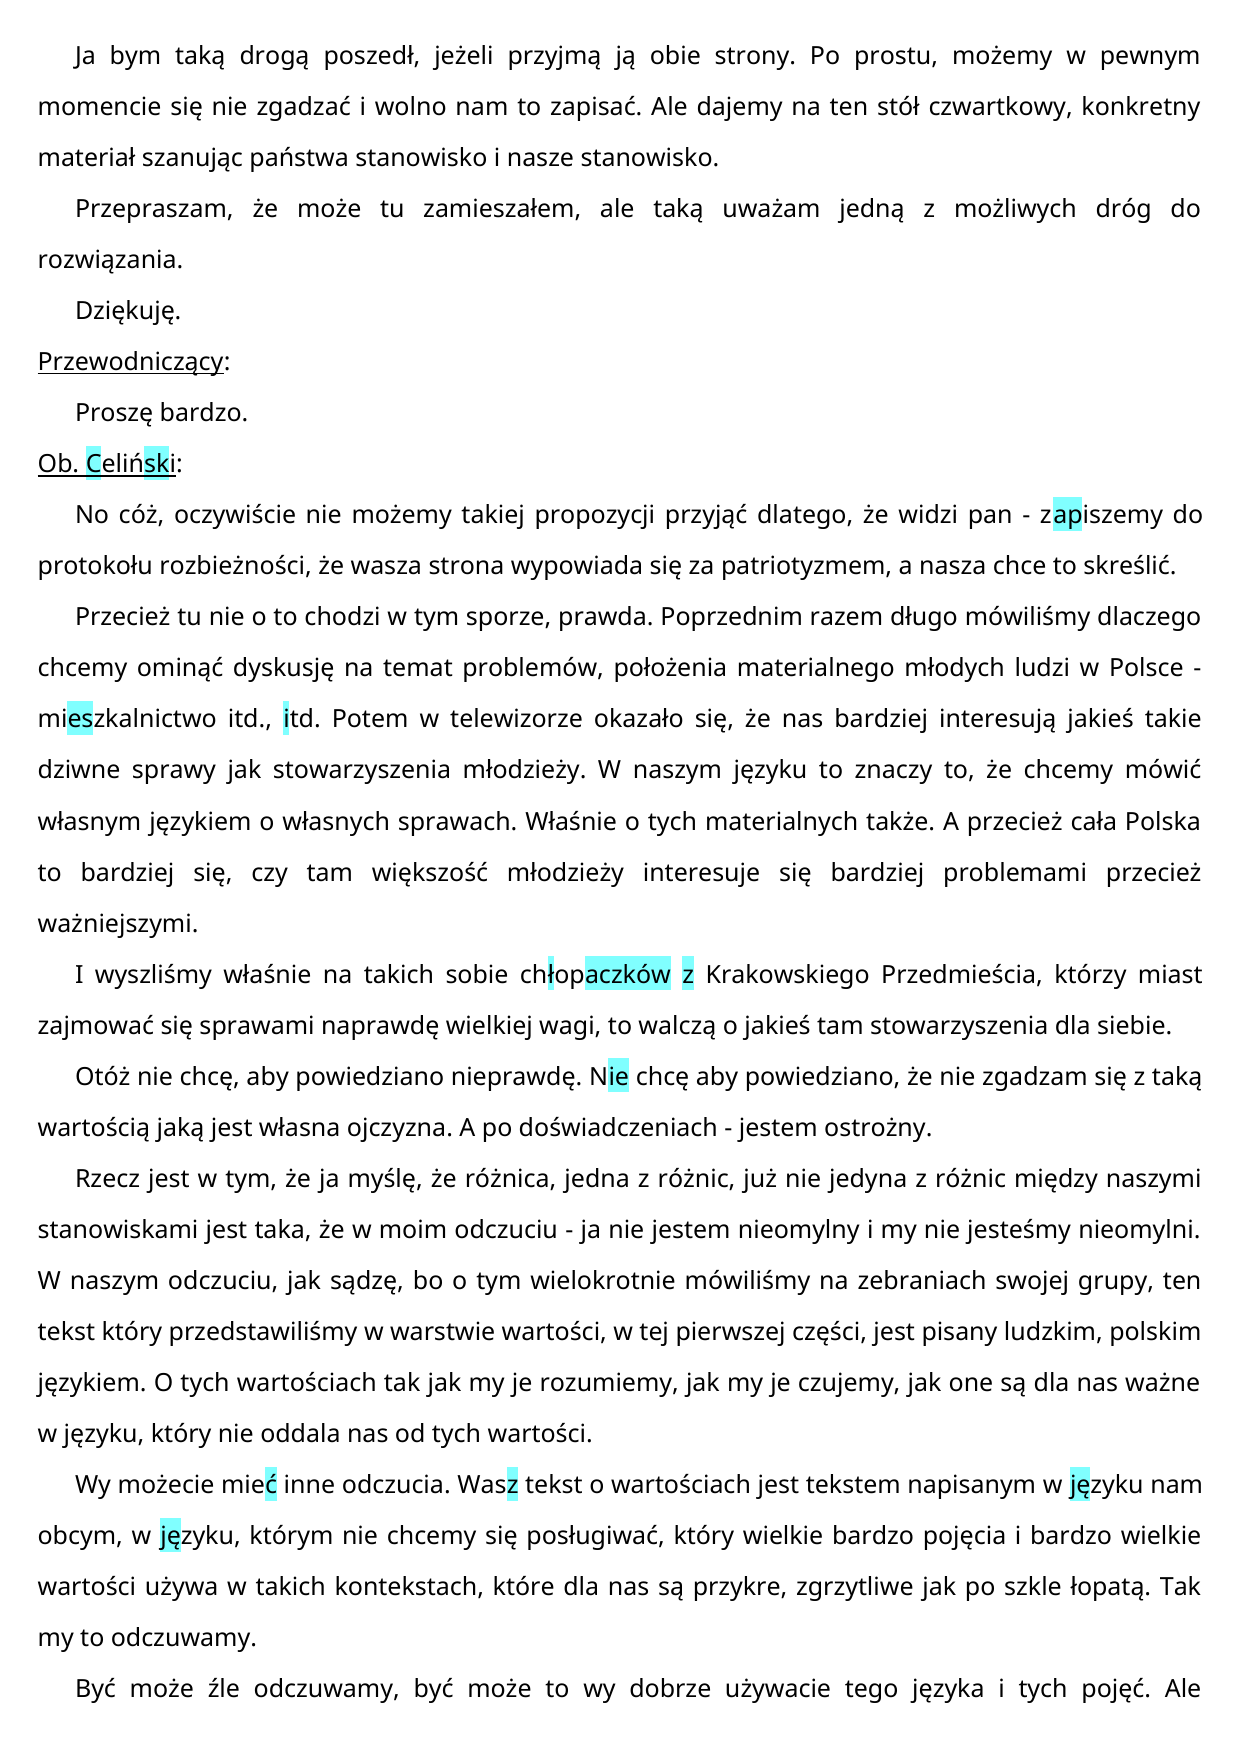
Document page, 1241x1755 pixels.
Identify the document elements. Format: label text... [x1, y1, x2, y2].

text Ja bym taką drogą poszedł, jeżeli przyjmą ją obie strony. Po prostu, możemy w pewnym momencie się nie zgadzać i wolno nam to zapisać. Ale dajemy na ten stół czwartkowy, konkretny materiał szanując państwa stanowisko i nasze stanowisko. [37, 37, 1203, 174]
text Przecież tu nie o to chodzi w tym sporze, prawda. Poprzednim razem długo mówiliśmy dlaczego chcemy ominąć dyskusję na temat problemów, położenia materialnego młodych ludzi w Polsce - mieszkalnictwo itd., itd. Potem w telewizorze okazało się, że nas bardziej interesują jakieś takie dziwne sprawy jak stowarzyszenia młodzieży. W naszym języku to znaczy to, że chcemy mówić własnym językiem o własnych sprawach. Właśnie o tych materialnych także. A przecież cała Polska to bardziej się, czy tam większość młodzieży interesuje się bardziej problemami przecież ważniejszymi. [37, 599, 1203, 939]
text Przewodniczący: [37, 344, 1203, 378]
text Rzecz jest w tym, że ja myślę, że różnica, jedna z różnic, już nie jedyna z różnic między naszymi stanowiskami jest taka, że w moim odczuciu - ja nie jestem nieomylny i my nie jesteśmy nieomylni. W naszym odczuciu, jak sądzę, bo o tym wielokrotnie mówiliśmy na zebraniach swojej grupy, ten tekst który przedstawiliśmy w warstwie wartości, w tej pierwszej części, jest pisany ludzkim, polskim językiem. O tych wartościach tak jak my je rozumiemy, jak my je czujemy, jak one są dla nas ważne w języku, który nie oddala nas od tych wartości. [37, 1160, 1203, 1450]
text Być może źle odczuwamy, być może to wy dobrze używacie tego języka i tych pojęć. Ale [37, 1671, 1203, 1705]
text Ob. Celiński: [37, 446, 1203, 480]
text Dziękuję. [37, 293, 1203, 327]
text Wy możecie mieć inne odczucia. Wasz tekst o wartościach jest tekstem napisanym w języku nam obcym, w języku, którym nie chcemy się posługiwać, który wielkie bardzo pojęcia i bardzo wielkie wartości używa w takich kontekstach, które dla nas są przykre, zgrzytliwe jak po szkle łopatą. Tak my to odczuwamy. [37, 1467, 1203, 1654]
text Przepraszam, że może tu zamieszałem, ale taką uważam jedną z możliwych dróg do rozwiązania. [37, 191, 1203, 276]
text Otóż nie chcę, aby powiedziano nieprawdę. Nie chcę aby powiedziano, że nie zgadzam się z taką wartością jaką jest własna ojczyzna. A po doświadczeniach - jestem ostrożny. [37, 1058, 1203, 1143]
text I wyszliśmy właśnie na takich sobie chłopaczków z Krakowskiego Przedmieścia, którzy miast zajmować się sprawami naprawdę wielkiej wagi, to walczą o jakieś tam stowarzyszenia dla siebie. [37, 956, 1203, 1041]
text Proszę bardzo. [37, 395, 1203, 429]
text No cóż, oczywiście nie możemy takiej propozycji przyjąć dlatego, że widzi pan - zapiszemy do protokołu rozbieżności, że wasza strona wypowiada się za patriotyzmem, a nasza chce to skreślić. [37, 497, 1203, 582]
